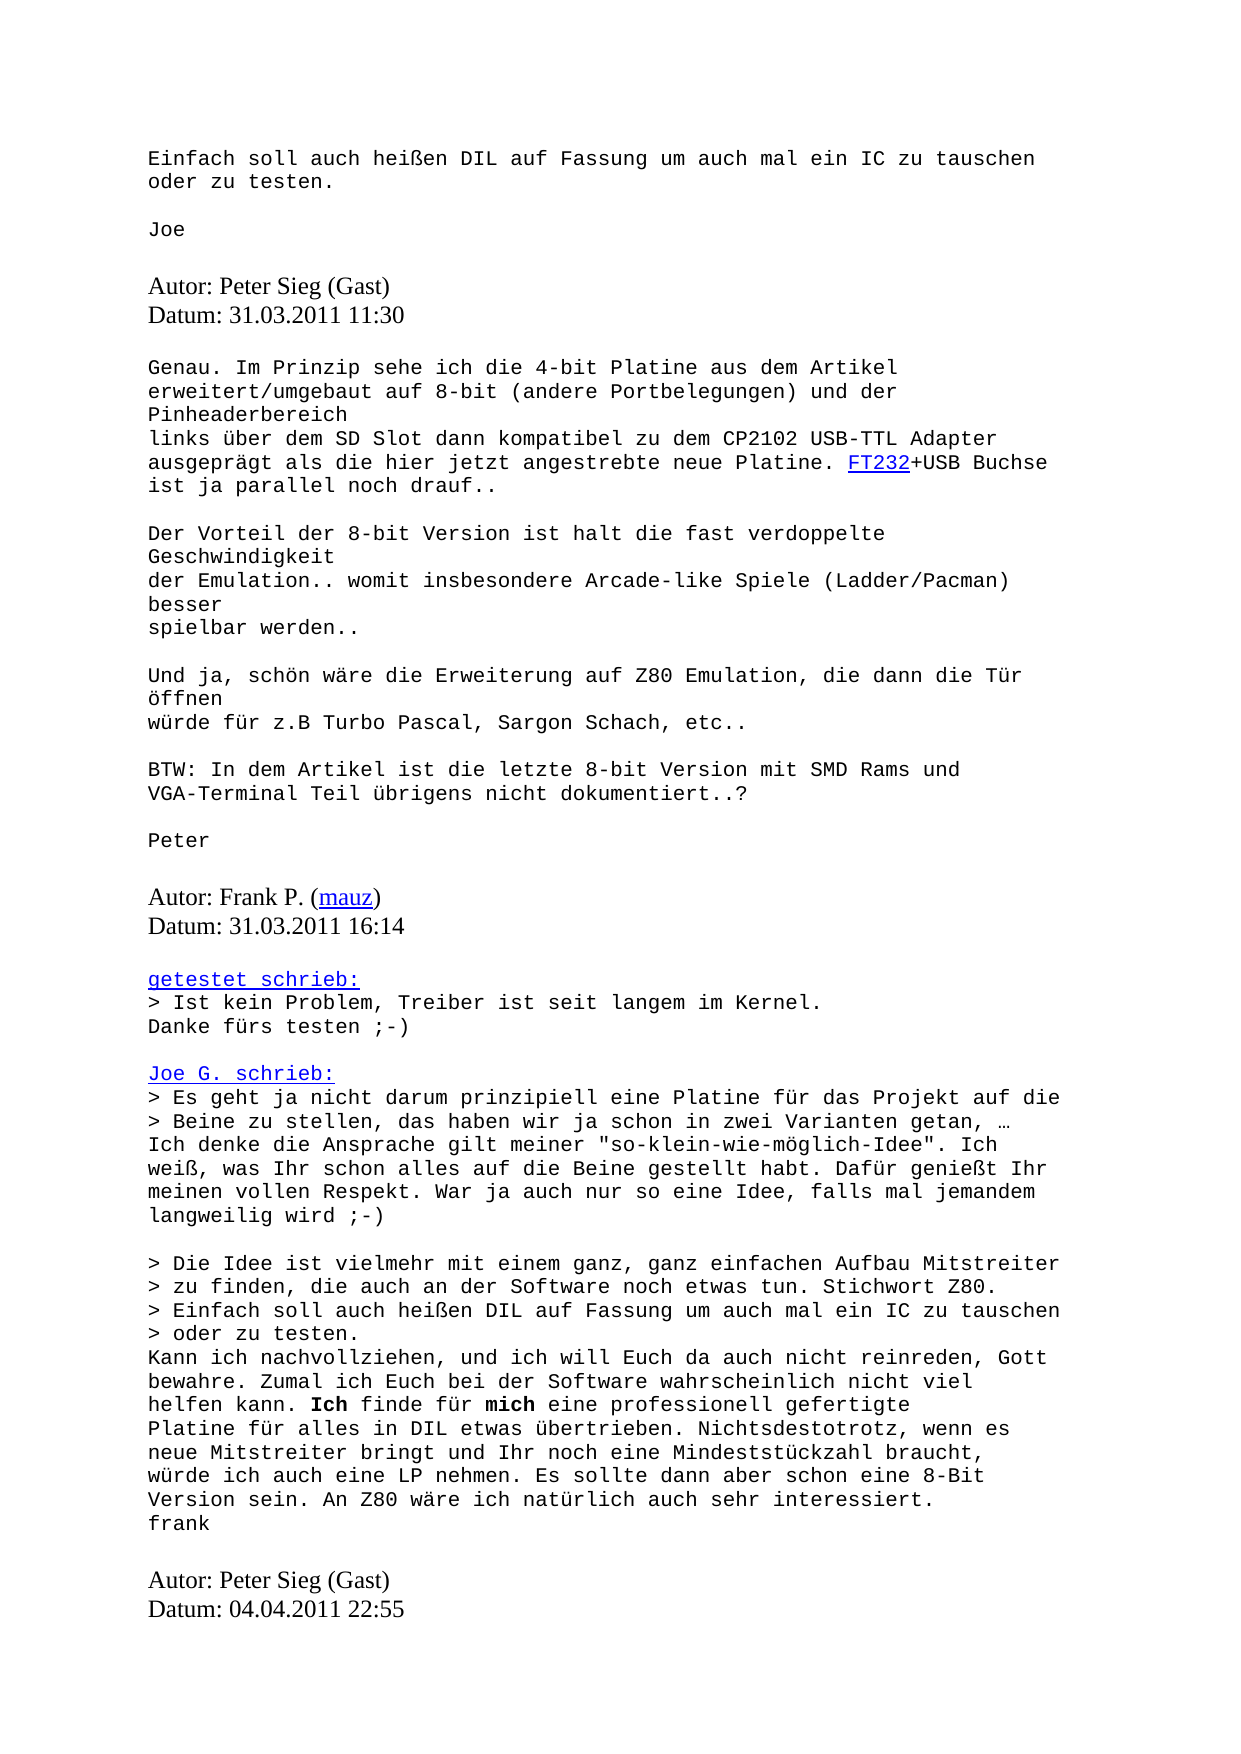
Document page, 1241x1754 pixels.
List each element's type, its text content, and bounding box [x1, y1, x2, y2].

text Datum: 31.03.2011 16:14 [148, 911, 1093, 940]
text würde ich auch eine LP nehmen. Es sollte dann aber schon eine 8-Bit [148, 1465, 1093, 1489]
text Geschwindigkeit [148, 546, 1093, 570]
text Und ja, schön wäre die Erweiterung auf Z80 Emulation, die dann die Tür [148, 664, 1093, 688]
text würde für z.B Turbo Pascal, Sargon Schach, etc.. [148, 712, 1093, 736]
text Einfach soll auch heißen DIL auf Fassung um auch mal ein IC zu tauschen [148, 148, 1093, 171]
text Autor: Frank P. (mauz) [148, 882, 1093, 911]
text BTW: In dem Artikel ist die letzte 8-bit Version mit SMD Rams und [148, 759, 1093, 783]
text neue Mitstreiter bringt und Ihr noch eine Mindeststückzahl braucht, [148, 1442, 1093, 1465]
text Joe [148, 218, 1093, 242]
text Peter [148, 830, 1093, 854]
text oder zu testen. [148, 171, 1093, 195]
text Genau. Im Prinzip sehe ich die 4-bit Platine aus dem Artikel [148, 357, 1093, 381]
text Datum: 04.04.2011 22:55 [148, 1594, 1093, 1622]
text Datum: 31.03.2011 11:30 [148, 300, 1093, 328]
text langweilig wird ;-) [148, 1205, 1093, 1229]
text meinen vollen Respekt. War ja auch nur so eine Idee, falls mal jemandem [148, 1182, 1093, 1205]
text Joe G. schrieb: [148, 1063, 1093, 1087]
text Version sein. An Z80 wäre ich natürlich auch sehr interessiert. [148, 1489, 1093, 1513]
text > Einfach soll auch heißen DIL auf Fassung um auch mal ein IC zu tauschen [148, 1300, 1093, 1323]
text spielbar werden.. [148, 617, 1093, 641]
text Kann ich nachvollziehen, und ich will Euch da auch nicht reinreden, Gott [148, 1347, 1093, 1371]
text > Beine zu stellen, das haben wir ja schon in zwei Varianten getan, … [148, 1111, 1093, 1134]
text Autor: Peter Sieg (Gast) [148, 1565, 1093, 1594]
text Autor: Peter Sieg (Gast) [148, 271, 1093, 300]
text > Ist kein Problem, Treiber ist seit langem im Kernel. [148, 992, 1093, 1016]
text > zu finden, die auch an der Software noch etwas tun. Stichwort Z80. [148, 1276, 1093, 1300]
text > oder zu testen. [148, 1323, 1093, 1347]
text Pinheaderbereich [148, 404, 1093, 428]
text links über dem SD Slot dann kompatibel zu dem CP2102 USB-TTL Adapter [148, 428, 1093, 452]
text der Emulation.. womit insbesondere Arcade-like Spiele (Ladder/Pacman) [148, 570, 1093, 594]
text Platine für alles in DIL etwas übertrieben. Nichtsdestotrotz, wenn es [148, 1418, 1093, 1442]
text frank [148, 1513, 1093, 1536]
text besser [148, 594, 1093, 617]
text ausgeprägt als die hier jetzt angestrebte neue Platine. FT232+USB Buchse [148, 452, 1093, 475]
text getestet schrieb: [148, 969, 1093, 992]
text > Die Idee ist vielmehr mit einem ganz, ganz einfachen Aufbau Mitstreiter [148, 1252, 1093, 1276]
text VGA-Terminal Teil übrigens nicht dokumentiert..? [148, 783, 1093, 806]
text öffnen [148, 688, 1093, 712]
text helfen kann. Ich finde für mich eine professionell gefertigte [148, 1394, 1093, 1418]
text Danke fürs testen ;-) [148, 1016, 1093, 1040]
text erweitert/umgebaut auf 8-bit (andere Portbelegungen) und der [148, 381, 1093, 404]
text ist ja parallel noch drauf.. [148, 475, 1093, 499]
text Der Vorteil der 8-bit Version ist halt die fast verdoppelte [148, 523, 1093, 546]
text weiß, was Ihr schon alles auf die Beine gestellt habt. Dafür genießt Ihr [148, 1158, 1093, 1182]
text > Es geht ja nicht darum prinzipiell eine Platine für das Projekt auf die [148, 1087, 1093, 1111]
text Ich denke die Ansprache gilt meiner "so-klein-wie-möglich-Idee". Ich [148, 1134, 1093, 1158]
text bewahre. Zumal ich Euch bei der Software wahrscheinlich nicht viel [148, 1371, 1093, 1394]
